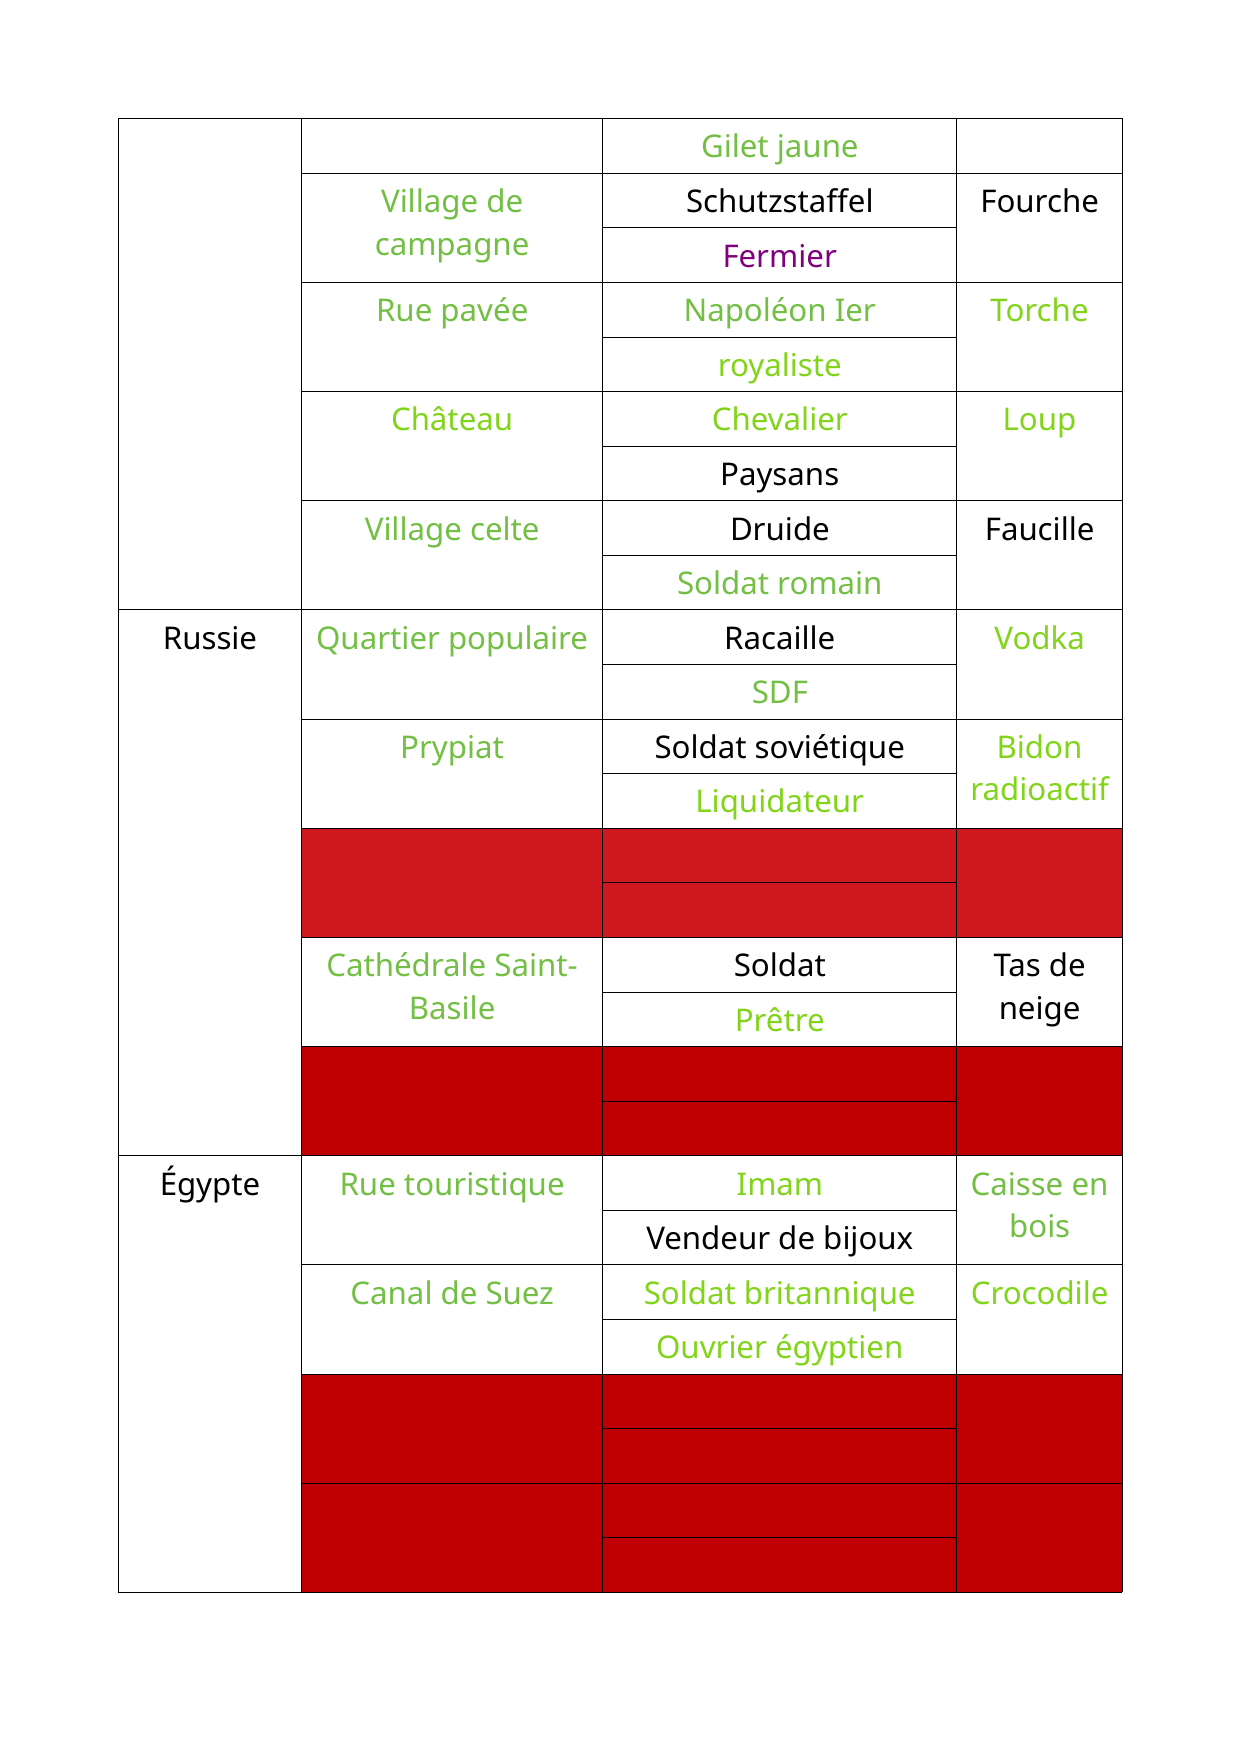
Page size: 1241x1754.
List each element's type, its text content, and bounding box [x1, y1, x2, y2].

table_cell Soldat britannique [603, 1265, 956, 1319]
table_cell [957, 119, 1122, 173]
table_cell Soldat soviétique [603, 720, 956, 773]
table_cell Cathédrale Saint-Basile [302, 938, 602, 1046]
table_cell [302, 1484, 602, 1592]
table_cell Torche [957, 283, 1122, 391]
table_cell [603, 1047, 956, 1101]
table_cell [302, 119, 602, 173]
table_cell Fourche [957, 174, 1122, 282]
table_cell Crocodile [957, 1265, 1122, 1373]
table_cell Chevalier [603, 392, 956, 446]
table_cell Druide [603, 501, 956, 555]
table_cell Gilet jaune [603, 119, 956, 173]
table_cell [302, 829, 602, 937]
table_cell Loup [957, 392, 1122, 500]
table_cell Quartier populaire [302, 610, 602, 718]
table_cell Canal de Suez [302, 1265, 602, 1373]
table_cell Imam [603, 1156, 956, 1210]
table_cell [603, 1429, 956, 1483]
table_cell Schutzstaffel [603, 174, 956, 227]
table_cell Château [302, 392, 602, 500]
table_cell [302, 1375, 602, 1483]
table_cell Village de campagne [302, 174, 602, 282]
table_cell Tas de neige [957, 938, 1122, 1046]
table_cell Soldat [603, 938, 956, 991]
table_cell Égypte [119, 1156, 301, 1592]
table_cell Prêtre [603, 993, 956, 1046]
table_cell Caisse en bois [957, 1156, 1122, 1264]
table_cell [957, 1484, 1122, 1592]
table_cell Napoléon Ier [603, 283, 956, 336]
table_cell Vodka [957, 610, 1122, 718]
table_cell Paysans [603, 447, 956, 500]
table_cell [603, 1375, 956, 1428]
table_cell [119, 119, 301, 609]
table_cell [957, 1375, 1122, 1483]
table_cell Liquidateur [603, 774, 956, 828]
table_cell [603, 1102, 956, 1155]
table_cell Village celte [302, 501, 602, 609]
table_cell royaliste [603, 338, 956, 391]
table_cell [603, 883, 956, 937]
table_cell Rue touristique [302, 1156, 602, 1264]
table_cell [957, 829, 1122, 937]
table_cell Soldat romain [603, 556, 956, 609]
table_cell [603, 829, 956, 882]
table_cell Bidon radioactif [957, 720, 1122, 828]
table_cell [603, 1484, 956, 1537]
table_cell Faucille [957, 501, 1122, 609]
table_cell Prypiat [302, 720, 602, 828]
table_cell SDF [603, 665, 956, 718]
table_cell Rue pavée [302, 283, 602, 391]
table_cell [603, 1538, 956, 1592]
table_cell Racaille [603, 610, 956, 664]
table_cell Russie [119, 610, 301, 1155]
table_cell [957, 1047, 1122, 1155]
table_cell Fermier [603, 228, 956, 282]
table_cell [302, 1047, 602, 1155]
table_cell Vendeur de bijoux [603, 1211, 956, 1264]
table_cell Ouvrier égyptien [603, 1320, 956, 1373]
